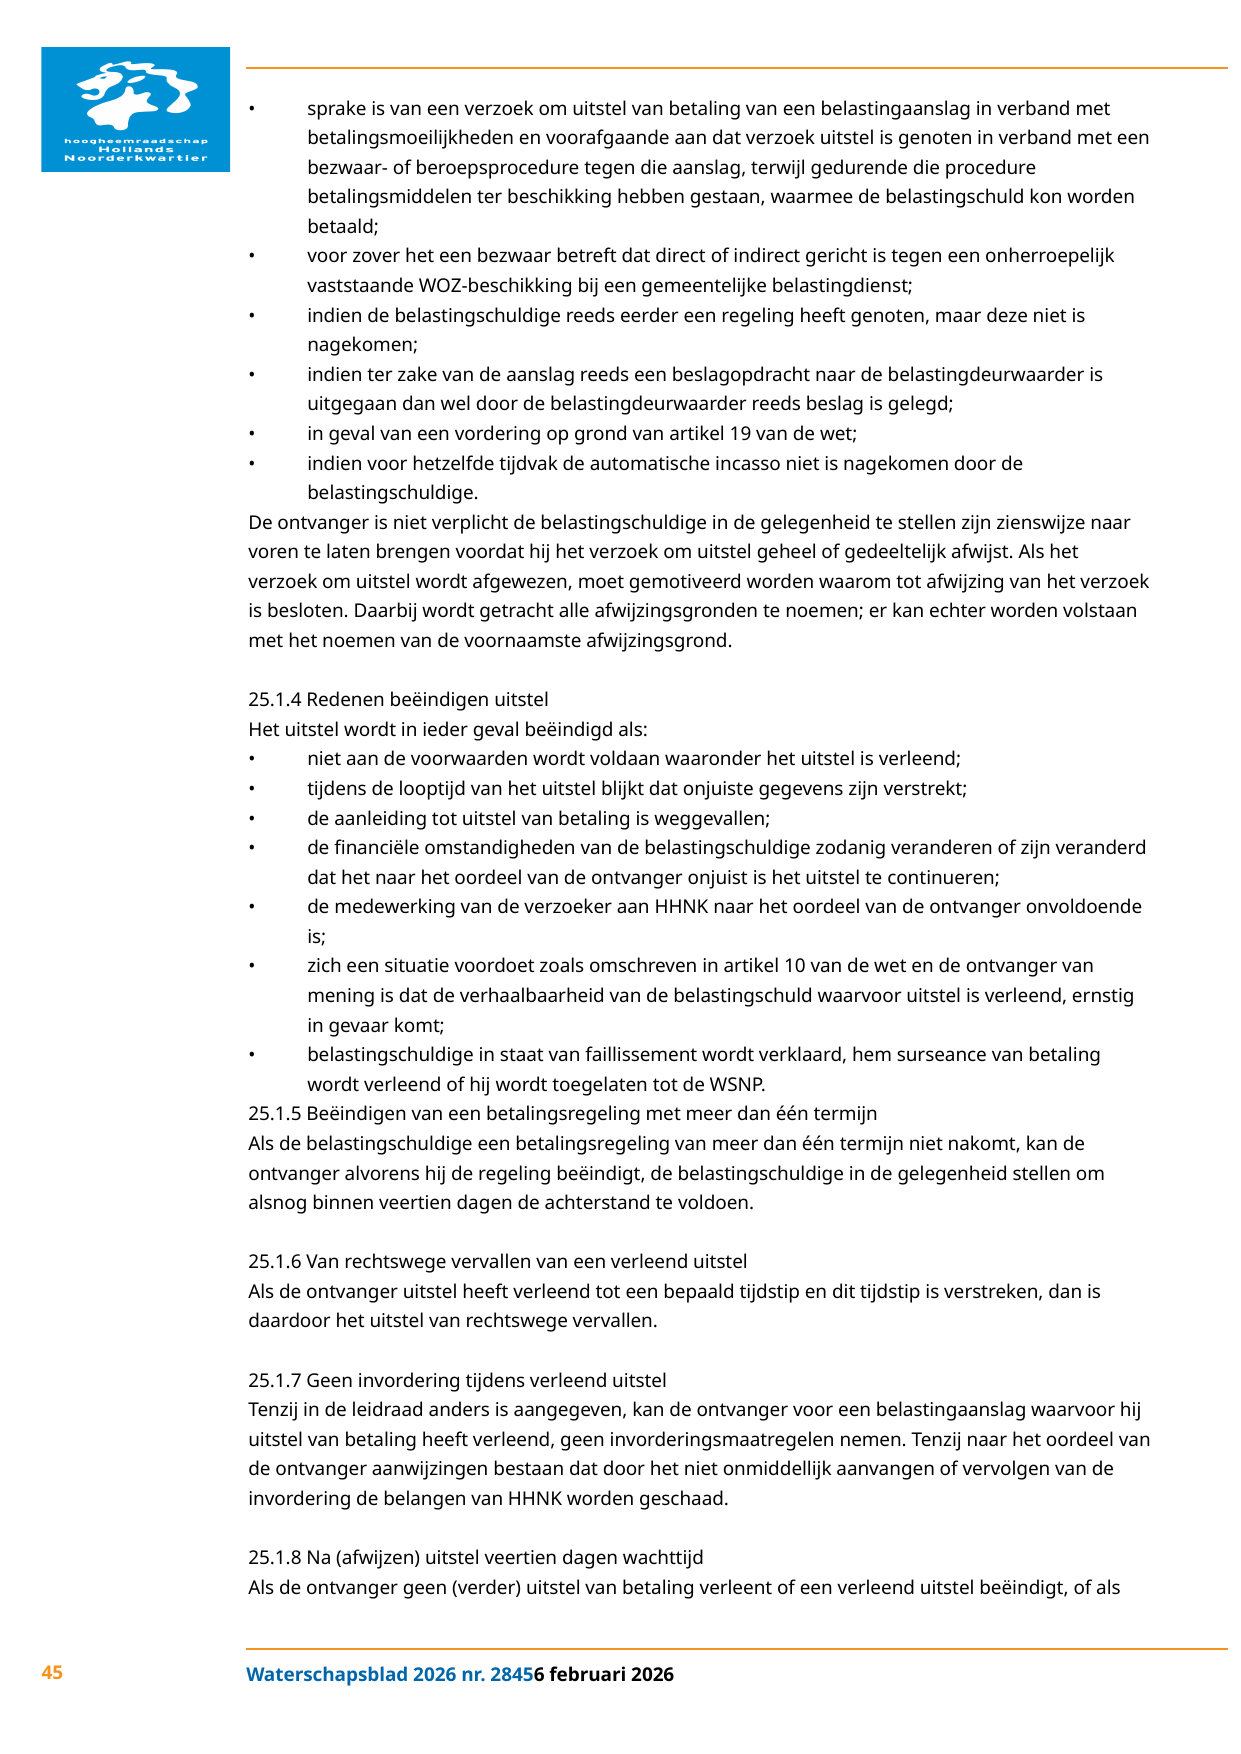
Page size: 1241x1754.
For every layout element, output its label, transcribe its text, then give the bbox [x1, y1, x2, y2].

text 25.1.8 Na (afwijzen) uitstel veertien dagen wachttijd [248, 1544, 1152, 1570]
list belastingschuldige in staat van faillissement wordt verklaard, hem surseance van betaling wordt verleend of hij wordt toegelaten tot de WSNP. [248, 1041, 1152, 1097]
text 25.1.5 Beëindigen van een betalingsregeling met meer dan één termijn [248, 1101, 1152, 1126]
text Als de belastingschuldige een betalingsregeling van meer dan één termijn niet nakomt, kan de ontvanger alvorens hij de regeling beëindigt, de belastingschuldige in de gelegenheid stellen om alsnog binnen veertien dagen de achterstand te voldoen. [248, 1130, 1152, 1215]
text De ontvanger is niet verplicht de belastingschuldige in de gelegenheid te stellen zijn zienswijze naar voren te laten brengen voordat hij het verzoek om uitstel geheel of gedeeltelijk afwijst. Als het verzoek om uitstel wordt afgewezen, moet gemotiveerd worden waarom tot afwijzing van het verzoek is besloten. Daarbij wordt getracht alle afwijzingsgronden te noemen; er kan echter worden volstaan met het noemen van de voornaamste afwijzingsgrond. [248, 509, 1152, 653]
list indien ter zake van de aanslag reeds een beslagopdracht naar de belastingdeurwaarder is uitgegaan dan wel door de belastingdeurwaarder reeds beslag is gelegd; [248, 361, 1152, 416]
list indien voor hetzelfde tijdvak de automatische incasso niet is nagekomen door de belastingschuldige. [248, 450, 1152, 505]
text 25.1.6 Van rechtswege vervallen van een verleend uitstel [248, 1248, 1152, 1274]
list niet aan de voorwaarden wordt voldaan waaronder het uitstel is verleend; [248, 746, 1152, 771]
list de financiële omstandigheden van de belastingschuldige zodanig veranderen of zijn veranderd dat het naar het oordeel van de ontvanger onjuist is het uitstel te continueren; [248, 834, 1152, 890]
picture [88, 87, 157, 130]
text Als de ontvanger uitstel heeft verleend tot een bepaald tijdstip en dit tijdstip is verstreken, dan is daardoor het uitstel van rechtswege vervallen. [248, 1278, 1152, 1333]
text Tenzij in de leidraad anders is aangegeven, kan de ontvanger voor een belastingaanslag waarvoor hij uitstel van betaling heeft verleend, geen invorderingsmaatregelen nemen. Tenzij naar het oordeel van de ontvanger aanwijzingen bestaan dat door het niet onmiddellijk aanvangen of vervolgen van de invordering de belangen van HHNK worden geschaad. [248, 1396, 1152, 1511]
text 25.1.4 Redenen beëindigen uitstel [248, 686, 1152, 712]
list indien de belastingschuldige reeds eerder een regeling heeft genoten, maar deze niet is nagekomen; [248, 302, 1152, 357]
text Het uitstel wordt in ieder geval beëindigd als: [248, 716, 1152, 742]
list zich een situatie voordoet zoals omschreven in artikel 10 van de wet en de ontvanger van mening is dat de verhaalbaarheid van de belastingschuld waarvoor uitstel is verleend, ernstig in gevaar komt; [248, 953, 1152, 1038]
text 25.1.7 Geen invordering tijdens verleend uitstel [248, 1367, 1152, 1393]
list de aanleiding tot uitstel van betaling is weggevallen; [248, 805, 1152, 831]
text Als de ontvanger geen (verder) uitstel van betaling verleent of een verleend uitstel beëindigt, of als [248, 1574, 1152, 1600]
picture [118, 62, 197, 112]
list in geval van een vordering op grond van artikel 19 van de wet; [248, 420, 1152, 446]
list de medewerking van de verzoeker aan HHNK naar het oordeel van de ontvanger onvoldoende is; [248, 893, 1152, 949]
list voor zover het een bezwaar betreft dat direct of indirect gericht is tegen een onherroepelijk vaststaande WOZ-beschikking bij een gemeentelijke belastingdienst; [248, 243, 1152, 298]
picture [78, 64, 122, 99]
picture [129, 76, 144, 82]
list sprake is van een verzoek om uitstel van betaling van een belastingaanslag in verband met betalingsmoeilijkheden en voorafgaande aan dat verzoek uitstel is genoten in verband met een bezwaar- of beroepsprocedure tegen die aanslag, terwijl gedurende die procedure betalingsmiddelen ter beschikking hebben gestaan, waarmee de belastingschuld kon worden betaald; [248, 95, 1152, 239]
list tijdens de looptijd van het uitstel blijkt dat onjuiste gegevens zijn verstrekt; [248, 775, 1152, 801]
